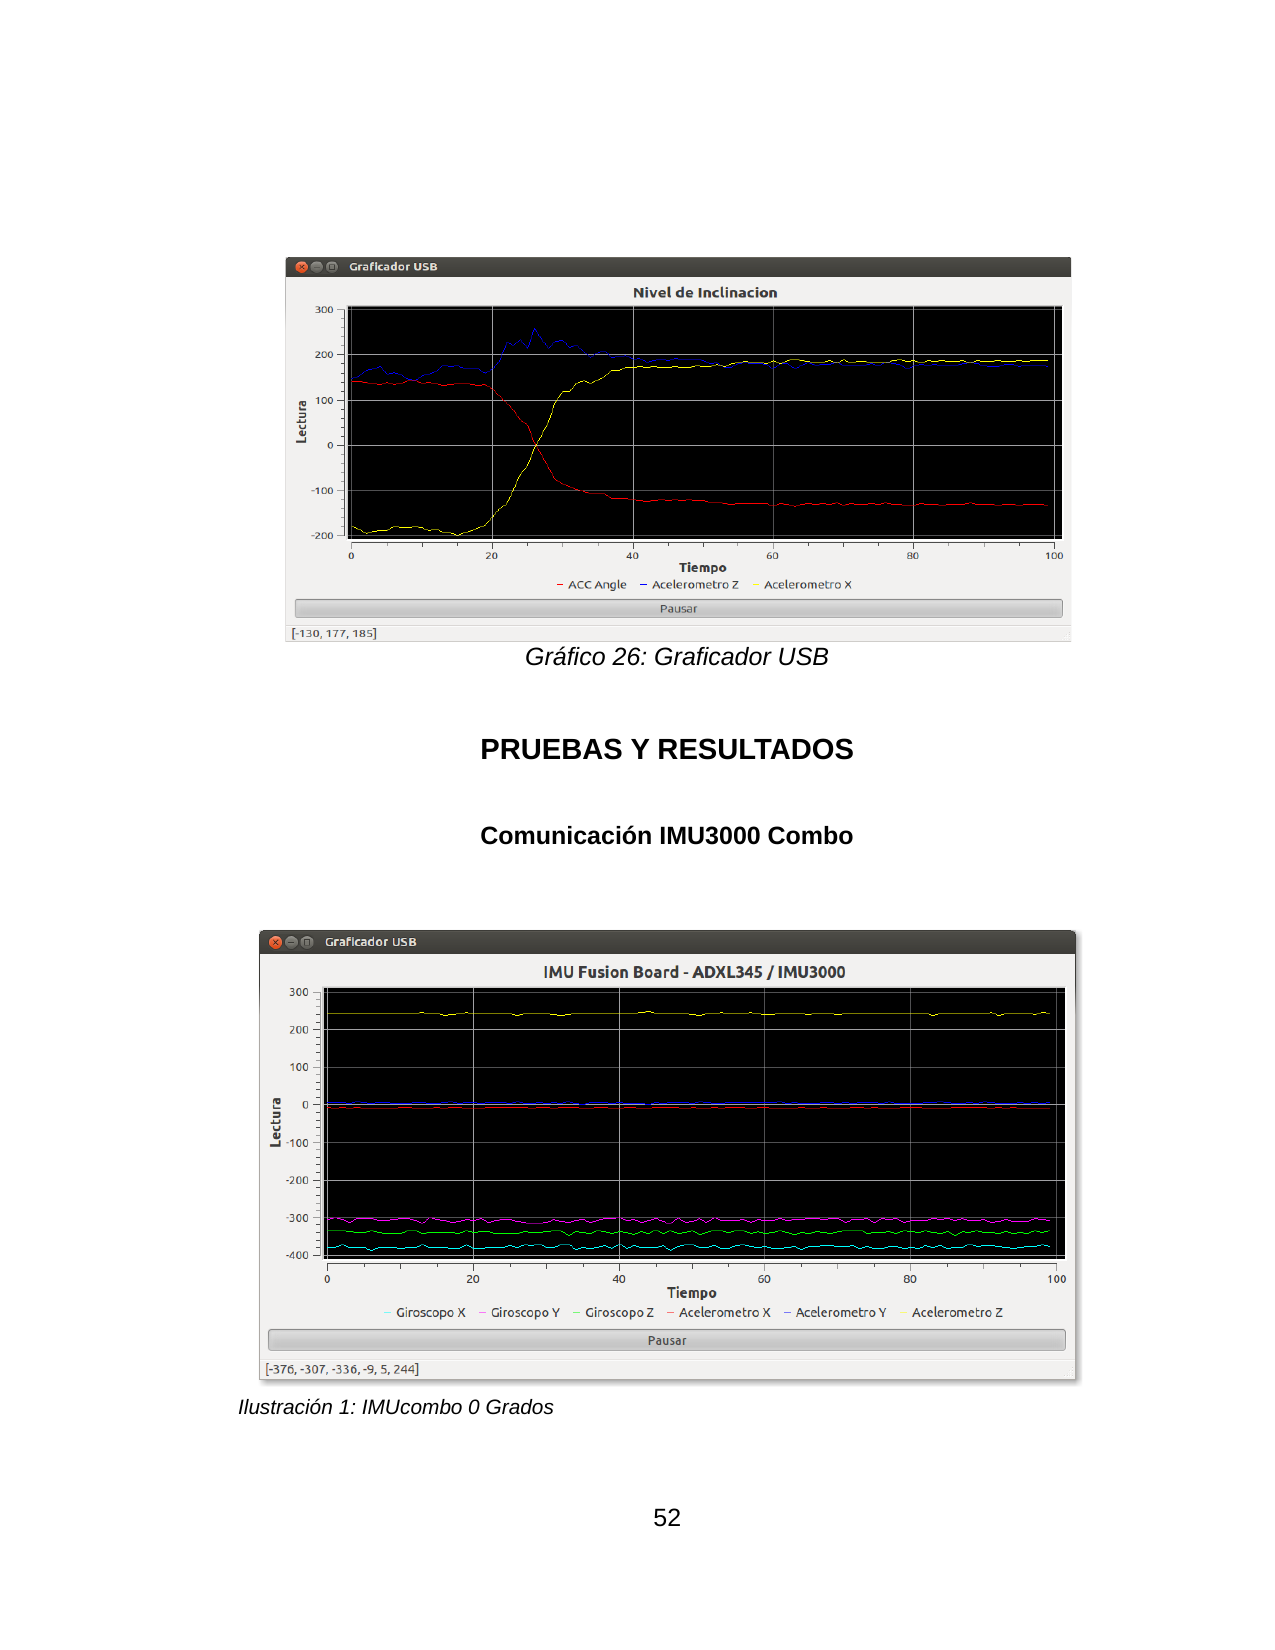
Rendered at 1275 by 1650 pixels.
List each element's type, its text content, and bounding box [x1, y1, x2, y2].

text Ilustración 1: IMUcombo 0 Grados [238, 1395, 1096, 1416]
text Gráfico 26: Graficador USB [285, 642, 1071, 670]
picture [285, 257, 1072, 642]
subtitle Comunicación IMU3000 Combo [236, 821, 1098, 850]
picture [254, 925, 1083, 1387]
subtitle PRUEBAS Y RESULTADOS [236, 732, 1098, 766]
